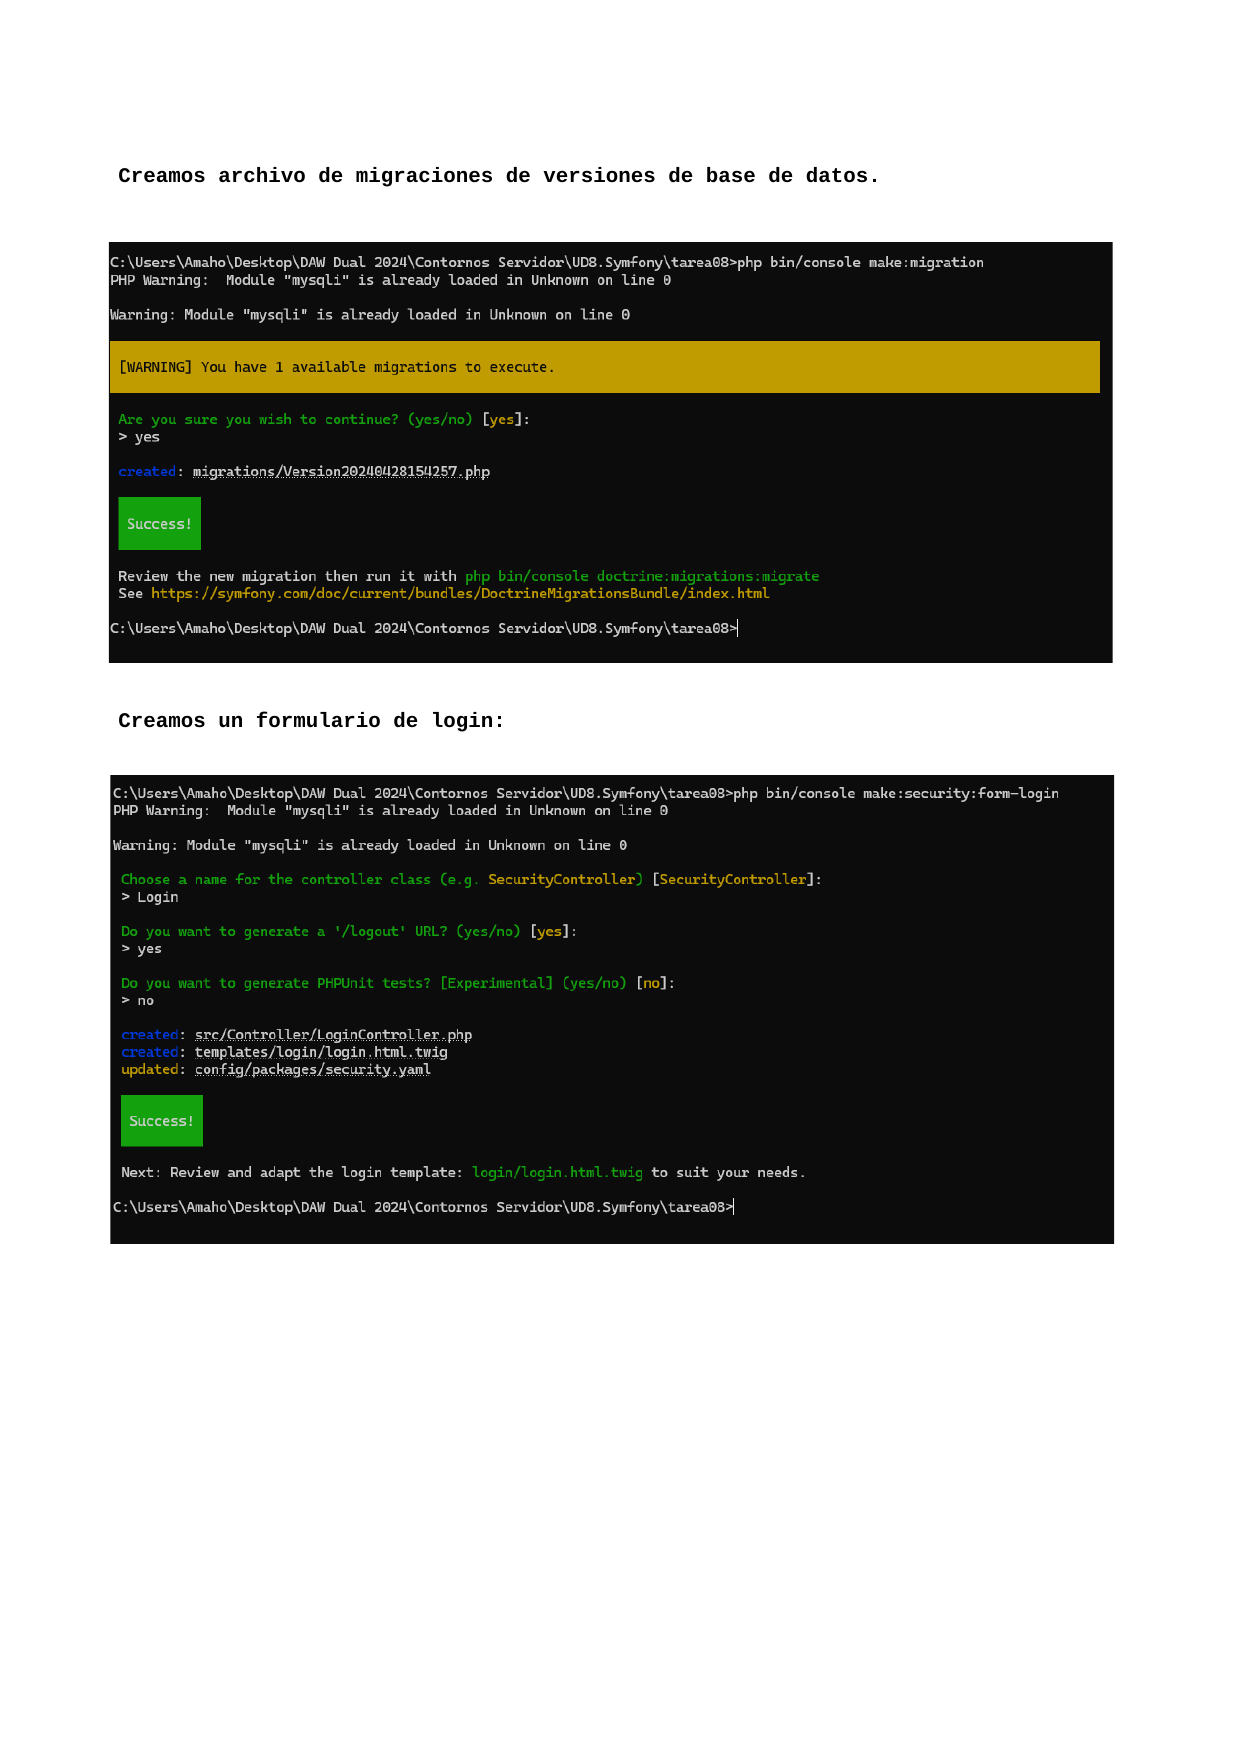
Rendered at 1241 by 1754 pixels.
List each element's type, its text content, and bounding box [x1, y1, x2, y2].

text Creamos archivo de migraciones de versiones de base de datos. [118, 165, 1122, 189]
picture [110, 775, 1115, 1244]
text Creamos un formulario de login: [118, 709, 1122, 733]
picture [108, 242, 1113, 663]
